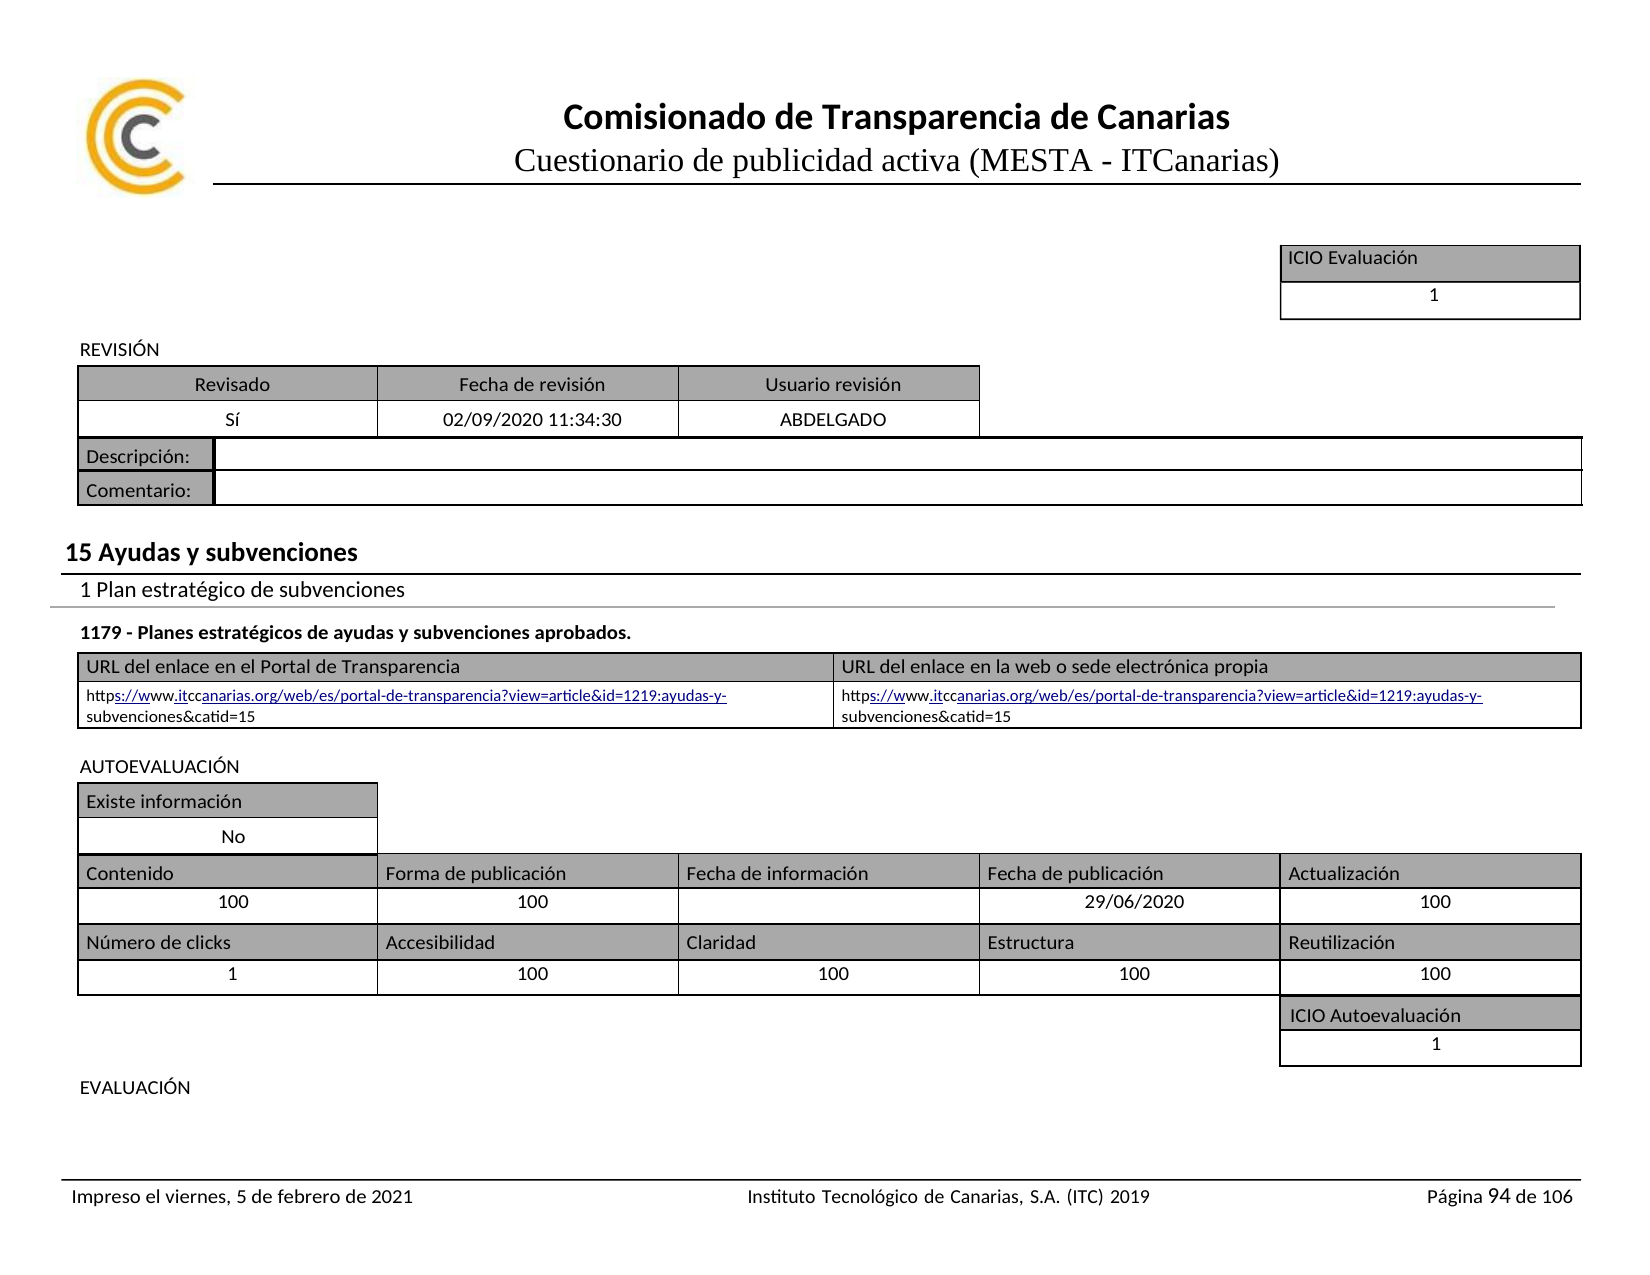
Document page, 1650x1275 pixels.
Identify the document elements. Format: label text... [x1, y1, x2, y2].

table_cell Fecha de información [679, 854, 979, 887]
table_cell [216, 439, 1581, 469]
table_cell Reutilización [1281, 925, 1580, 959]
table_cell Accesibilidad [378, 925, 678, 959]
table_cell Claridad [679, 925, 979, 959]
table_header URL del enlace en la web o sede electrónica propia [834, 654, 1580, 681]
table_cell [78, 996, 1279, 1065]
table_cell Fecha de publicación [980, 854, 1279, 887]
table_header Revisado [79, 367, 377, 400]
table_cell No [79, 818, 377, 853]
table_cell 100 [79, 889, 377, 923]
table_cell 100 [378, 961, 678, 994]
table_cell Actualización [1281, 854, 1580, 887]
table_cell ABDELGADO [679, 401, 979, 436]
table_cell 100 [378, 889, 678, 923]
table_header [980, 365, 1582, 436]
table_cell 1 [1281, 1031, 1580, 1065]
table_cell 29/06/2020 [980, 889, 1279, 923]
table_cell Número de clicks [79, 925, 377, 959]
table_header Fecha de revisión [378, 367, 678, 400]
table_cell Sí [79, 401, 377, 436]
text 1179 - Planes estratégicos de ayudas y subvenciones aprobados. [79, 620, 1594, 644]
table_cell 100 [1281, 889, 1580, 923]
table_header [378, 782, 1581, 853]
table_cell Forma de publicación [378, 854, 678, 887]
table_cell https://www.itccanarias.org/web/es/portal-de-transparencia?view=article&id=1219:ayudas-y- subvenciones&catid=15 [834, 682, 1580, 727]
table_header Usuario revisión [679, 367, 979, 400]
table_cell [679, 889, 979, 923]
subtitle 15 Ayudas y subvenciones [64, 536, 1594, 568]
table_cell [216, 471, 1581, 504]
text REVISIÓN [79, 337, 1594, 361]
text EVALUACIÓN [79, 1075, 1594, 1099]
table_cell 02/09/2020 11:34:30 [378, 401, 678, 436]
list Plan estratégico de subvenciones [79, 574, 1594, 603]
text AUTOEVALUACIÓN [79, 754, 1594, 778]
table_cell 100 [679, 961, 979, 994]
table_cell Contenido [79, 856, 377, 887]
table_header URL del enlace en el Portal de Transparencia [79, 654, 833, 681]
table_header Existe información [79, 784, 377, 817]
table_cell 1 [79, 961, 377, 994]
table_cell 100 [980, 961, 1279, 994]
table_cell Comentario: [79, 472, 212, 504]
table_cell 100 [1281, 961, 1580, 994]
table_cell https://www.itccanarias.org/web/es/portal-de-transparencia?view=article&id=1219:ayudas-y- subvenciones&catid=15 [79, 682, 833, 727]
table_cell Descripción: [79, 439, 212, 469]
table_cell ICIO Autoevaluación [1281, 997, 1580, 1029]
table_cell Estructura [980, 925, 1279, 959]
